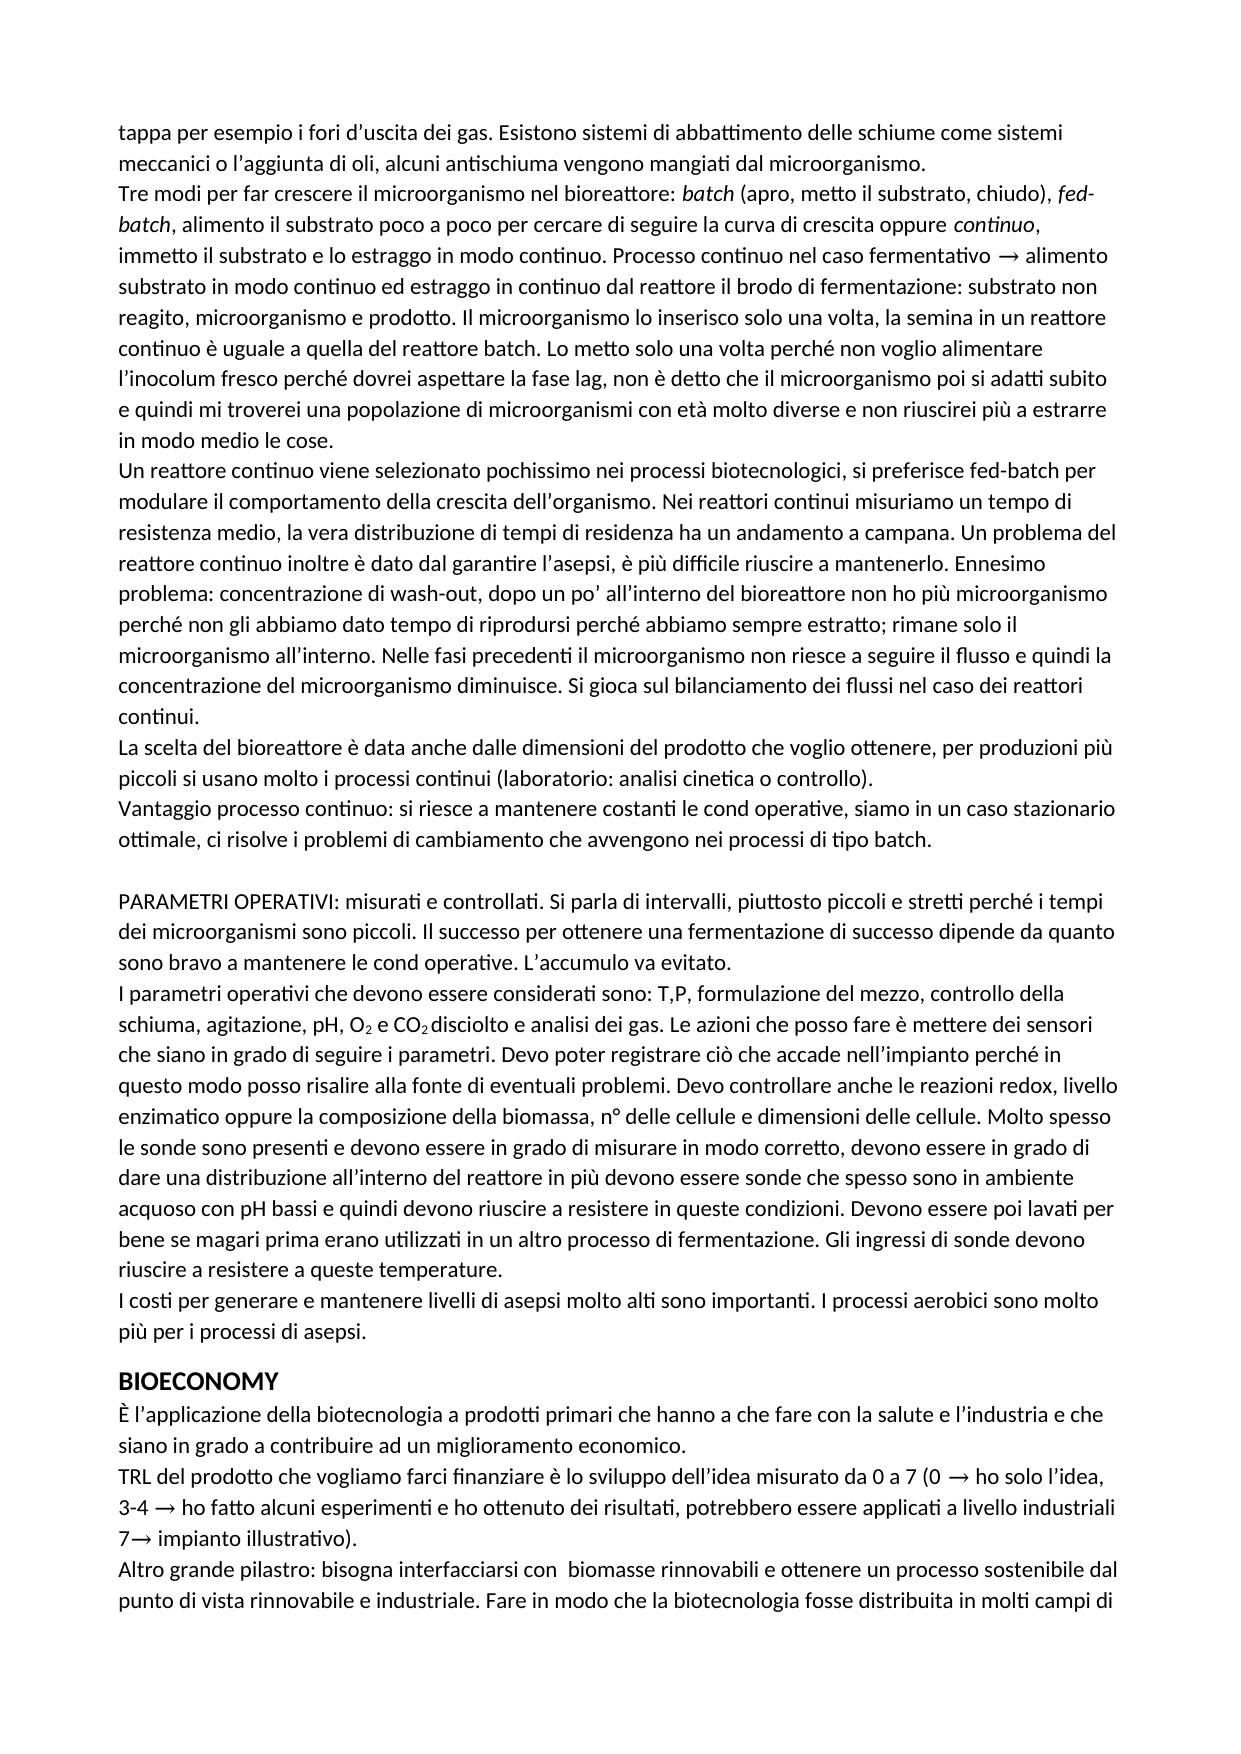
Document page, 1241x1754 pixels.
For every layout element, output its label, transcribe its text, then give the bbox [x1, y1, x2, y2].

text tappa per esempio i fori d’uscita dei gas. Esistono sistemi di abbattimento delle schiume come sistemi meccanici o l’aggiunta di oli, alcuni antischiuma vengono mangiati dal microorganismo. Tre modi per far crescere il microorganismo nel bioreattore: batch (apro, metto il substrato, chiudo), fed-batch, alimento il substrato poco a poco per cercare di seguire la curva di crescita oppure continuo, immetto il substrato e lo estraggo in modo continuo. Processo continuo nel caso fermentativo → alimento substrato in modo continuo ed estraggo in continuo dal reattore il brodo di fermentazione: substrato non reagito, microorganismo e prodotto. Il microorganismo lo inserisco solo una volta, la semina in un reattore continuo è uguale a quella del reattore batch. Lo metto solo una volta perché non voglio alimentare l’inocolum fresco perché dovrei aspettare la fase lag, non è detto che il microorganismo poi si adatti subito e quindi mi troverei una popolazione di microorganismi con età molto diverse e non riuscirei più a estrarre in modo medio le cose. Un reattore continuo viene selezionato pochissimo nei processi biotecnologici, si preferisce fed-batch per modulare il comportamento della crescita dell’organismo. Nei reattori continui misuriamo un tempo di resistenza medio, la vera distribuzione di tempi di residenza ha un andamento a campana. Un problema del reattore continuo inoltre è dato dal garantire l’asepsi, è più difficile riuscire a mantenerlo. Ennesimo problema: concentrazione di wash-out, dopo un po’ all’interno del bioreattore non ho più microorganismo perché non gli abbiamo dato tempo di riprodursi perché abbiamo sempre estratto; rimane solo il microorganismo all’interno. Nelle fasi precedenti il microorganismo non riesce a seguire il flusso e quindi la concentrazione del microorganismo diminuisce. Si gioca sul bilanciamento dei flussi nel caso dei reattori continui. La scelta del bioreattore è data anche dalle dimensioni del prodotto che voglio ottenere, per produzioni più piccoli si usano molto i processi continui (laboratorio: analisi cinetica o controllo). Vantaggio processo continuo: si riesce a mantenere costanti le cond operative, siamo in un caso stazionario ottimale, ci risolve i problemi di cambiamento che avvengono nei processi di tipo batch. PARAMETRI OPERATIVI: misurati e controllati. Si parla di intervalli, piuttosto piccoli e stretti perché i tempi dei microorganismi sono piccoli. Il successo per ottenere una fermentazione di successo dipende da quanto sono bravo a mantenere le cond operative. L’accumulo va evitato. I parametri operativi che devono essere considerati sono: T,P, formulazione del mezzo, controllo della schiuma, agitazione, pH, O2 e CO2 disciolto e analisi dei gas. Le azioni che posso fare è mettere dei sensori che siano in grado di seguire i parametri. Devo poter registrare ciò che accade nell’impianto perché in questo modo posso risalire alla fonte di eventuali problemi. Devo controllare anche le reazioni redox, livello enzimatico oppure la composizione della biomassa, n° delle cellule e dimensioni delle cellule. Molto spesso le sonde sono presenti e devono essere in grado di misurare in modo corretto, devono essere in grado di dare una distribuzione all’interno del reattore in più devono essere sonde che spesso sono in ambiente acquoso con pH bassi e quindi devono riuscire a resistere in queste condizioni. Devono essere poi lavati per bene se magari prima erano utilizzati in un altro processo di fermentazione. Gli ingressi di sonde devono riuscire a resistere a queste temperature. I costi per generare e mantenere livelli di asepsi molto alti sono importanti. I processi aerobici sono molto più per i processi di asepsi. [118, 118, 1122, 1345]
text BIOECONOMY È l’applicazione della biotecnologia a prodotti primari che hanno a che fare con la salute e l’industria e che siano in grado a contribuire ad un miglioramento economico. TRL del prodotto che vogliamo farci finanziare è lo sviluppo dell’idea misurato da 0 a 7 (0 → ho solo l’idea, 3-4 → ho fatto alcuni esperimenti e ho ottenuto dei risultati, potrebbero essere applicati a livello industriali 7→ impianto illustrativo). Altro grande pilastro: bisogna interfacciarsi con biomasse rinnovabili e ottenere un processo sostenibile dal punto di vista rinnovabile e industriale. Fare in modo che la biotecnologia fosse distribuita in molti campi di [118, 1364, 1122, 1614]
